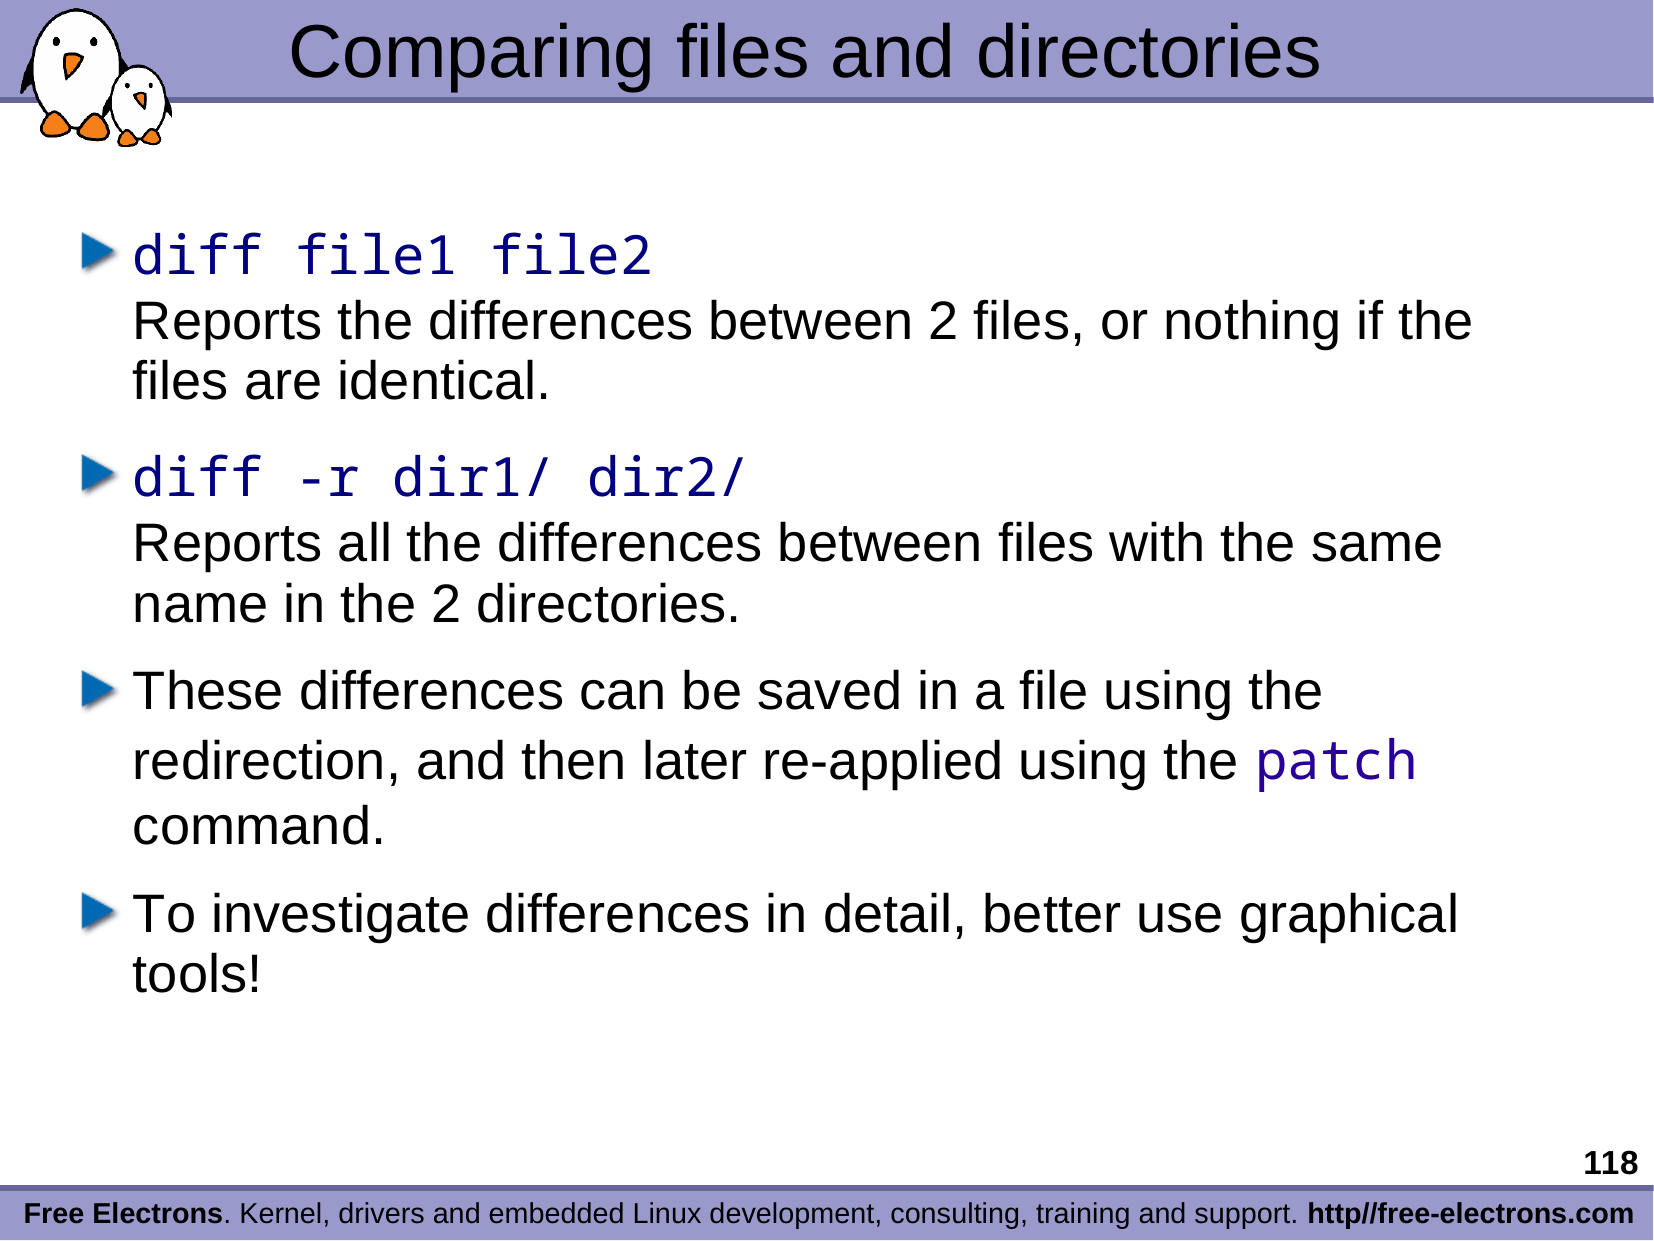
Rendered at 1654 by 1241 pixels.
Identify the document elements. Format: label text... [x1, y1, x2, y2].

picture [20, 8, 172, 147]
list diff file1 file2 Reports the differences between 2 files, or nothing if the files are identical. diff -r dir1/ dir2/ Reports all the differences between files with the same name in the 2 directories. These differences can be saved in a file using the redirection, and then later re-applied using the patch command. To investigate differences in detail, better use graphical tools! [62, 216, 1533, 1066]
title Comparing files and directories [60, 0, 1551, 103]
